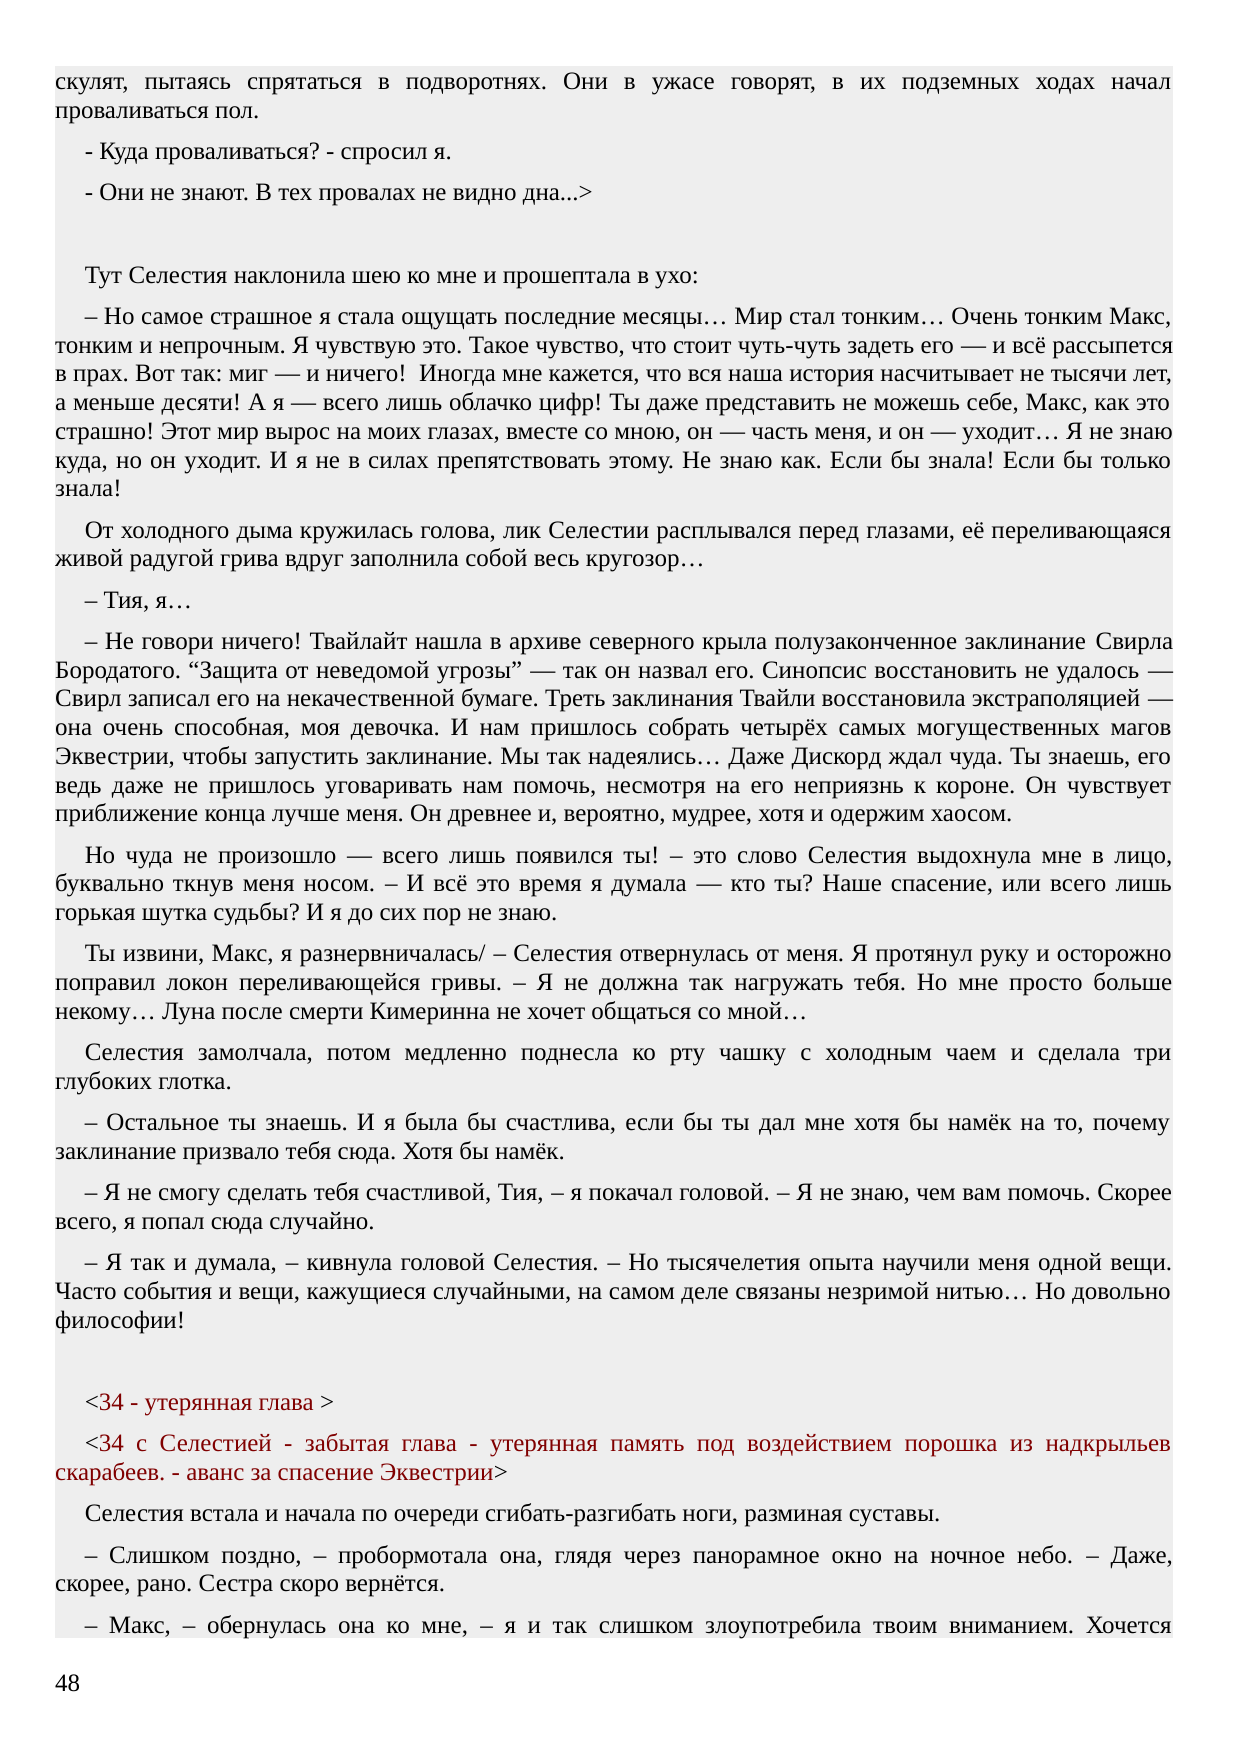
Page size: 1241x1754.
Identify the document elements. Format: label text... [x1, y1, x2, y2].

text Но чуда не произошло — всего лишь появился ты! – это слово Селестия выдохнула мне в лицо, буквально ткнув меня носом. – И всё это время я думала — кто ты? Наше спасение, или всего лишь горькая шутка судьбы? И я до сих пор не знаю. [55, 840, 1173, 926]
text – Тия, я… [55, 585, 1173, 613]
text <34 - утерянная глава > [55, 1387, 1173, 1416]
text – Макс, – обернулась она ко мне, – я и так слишком злоупотребила твоим вниманием. Хочется [55, 1610, 1173, 1638]
text Селестия встала и начала по очереди сгибать-разгибать ноги, разминая суставы. [55, 1498, 1173, 1527]
text – Я так и думала, – кивнула головой Селестия. – Но тысячелетия опыта научили меня одной вещи. Часто события и вещи, кажущиеся случайными, на самом деле связаны незримой нитью… Но довольно философии! [55, 1247, 1173, 1333]
text скулят, пытаясь спрятаться в подворотнях. Они в ужасе говорят, в их подземных ходах начал проваливаться пол. [55, 66, 1173, 123]
text – Слишком поздно, – пробормотала она, глядя через панорамное окно на ночное небо. – Даже, скорее, рано. Сестра скоро вернётся. [55, 1540, 1173, 1597]
text Селестия замолчала, потом медленно поднесла ко рту чашку с холодным чаем и сделала три глубоких глотка. [55, 1037, 1173, 1095]
text - Они не знают. В тех провалах не видно дна...> [55, 177, 1173, 206]
text – Но самое страшное я стала ощущать последние месяцы… Мир стал тонким… Очень тонким Макс, тонким и непрочным. Я чувствую это. Такое чувство, что стоит чуть-чуть задеть его — и всё рассыпется в прах. Вот так: миг — и ничего! Иногда мне кажется, что вся наша история насчитывает не тысячи лет, а меньше десяти! А я — всего лишь облачко цифр! Ты даже представить не можешь себе, Макс, как это страшно! Этот мир вырос на моих глазах, вместе со мною, он — часть меня, и он — уходит… Я не знаю куда, но он уходит. И я не в силах препятствовать этому. Не знаю как. Если бы знала! Если бы только знала! [55, 301, 1173, 502]
text Ты извини, Макс, я разнервничалась/ – Селестия отвернулась от меня. Я протянул руку и осторожно поправил локон переливающейся гривы. – Я не должна так нагружать тебя. Но мне просто больше некому… Луна после смерти Кимеринна не хочет общаться со мной… [55, 938, 1173, 1025]
text <34 с Селестией - забытая глава - утерянная память под воздействием порошка из надкрыльев скарабеев. - аванс за спасение Эквестрии> [55, 1428, 1173, 1486]
text Тут Селестия наклонила шею ко мне и прошептала в ухо: [55, 260, 1173, 288]
text - Куда проваливаться? - спросил я. [55, 136, 1173, 165]
text – Я не смогу сделать тебя счастливой, Тия, – я покачал головой. – Я не знаю, чем вам помочь. Скорее всего, я попал сюда случайно. [55, 1177, 1173, 1235]
text От холодного дыма кружилась голова, лик Селестии расплывался перед глазами, её переливающаяся живой радугой грива вдруг заполнила собой весь кругозор… [55, 515, 1173, 572]
text – Не говори ничего! Твайлайт нашла в архиве северного крыла полузаконченное заклинание Cвирла Бородатого. “Защита от неведомой угрозы” — так он назвал его. Синопсис восстановить не удалось — Свирл записал его на некачественной бумаге. Треть заклинания Твайли восстановила экстраполяцией — она очень способная, моя девочка. И нам пришлось собрать четырёх самых могущественных магов Эквестрии, чтобы запустить заклинание. Мы так надеялись… Даже Дискорд ждал чуда. Ты знаешь, его ведь даже не пришлось уговаривать нам помочь, несмотря на его неприязнь к короне. Он чувствует приближение конца лучше меня. Он древнее и, вероятно, мудрее, хотя и одержим хаосом. [55, 626, 1173, 827]
text – Остальное ты знаешь. И я была бы счастлива, если бы ты дал мне хотя бы намёк на то, почему заклинание призвало тебя сюда. Хотя бы намёк. [55, 1107, 1173, 1165]
